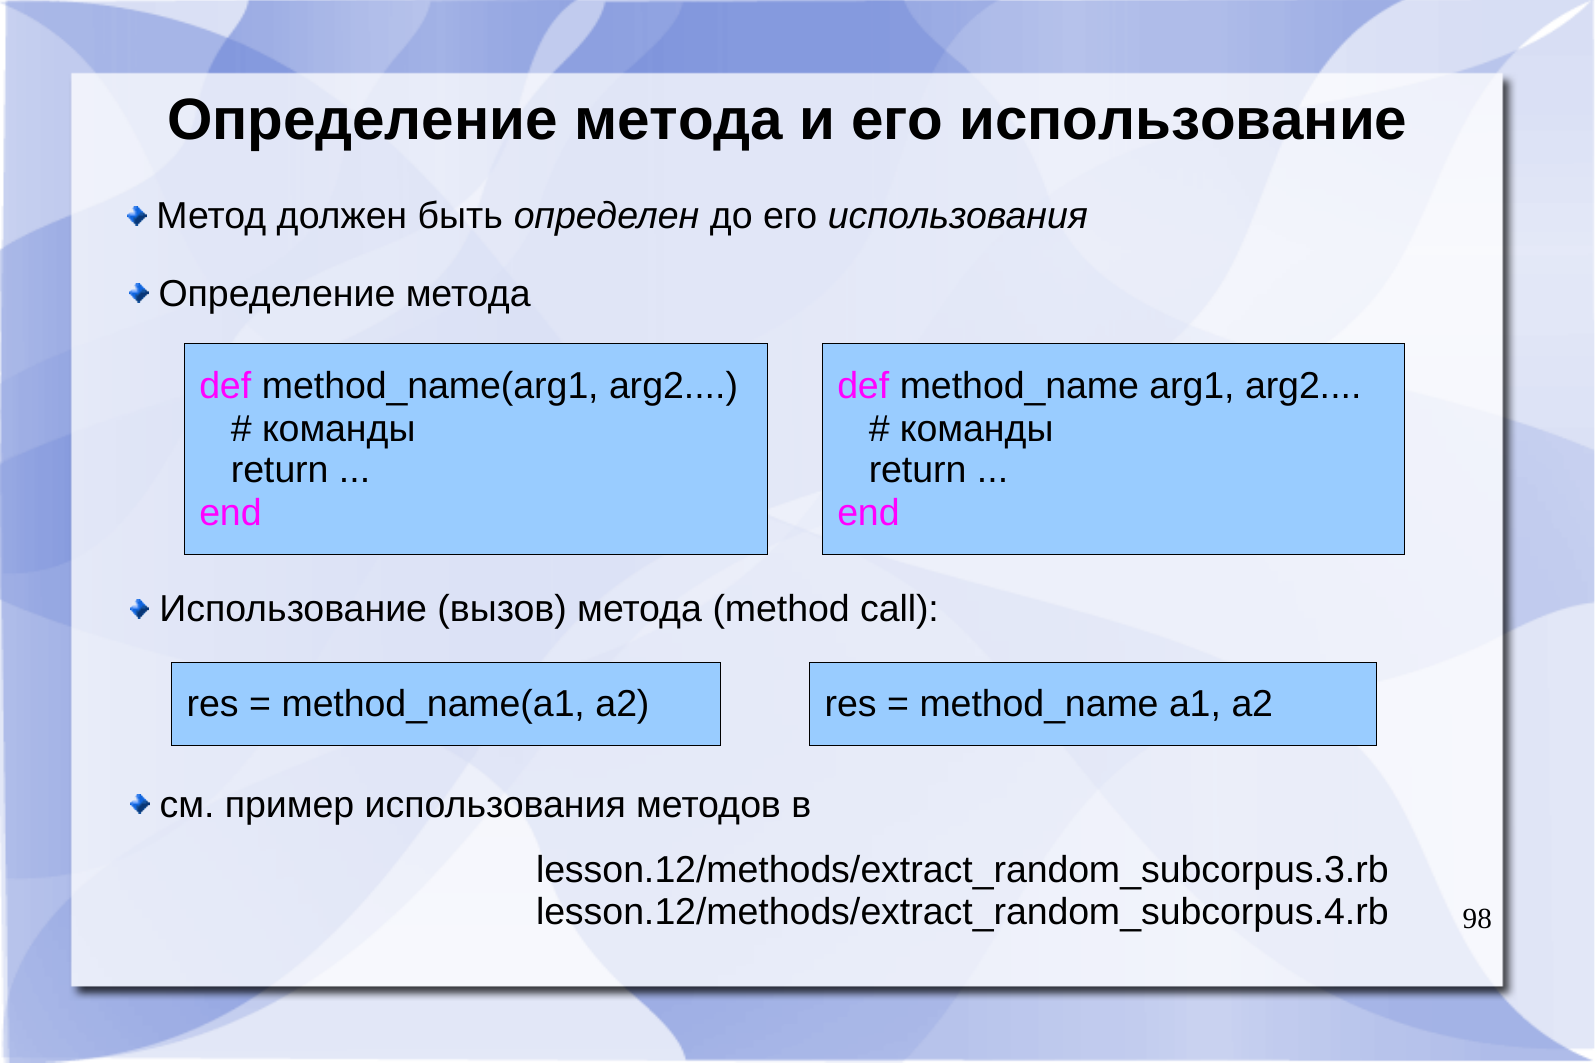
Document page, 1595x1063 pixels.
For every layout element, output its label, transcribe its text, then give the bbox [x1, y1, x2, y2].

text_box см. пример использования методов в [115, 775, 827, 833]
text_box res = method_name a1, a2 [809, 662, 1377, 746]
text_box lesson.12/methods/extract_random_subcorpus.3.rb lesson.12/methods/extract_random_subcorpus.4.rb [510, 840, 1404, 940]
text_box def method_name arg1, arg2.... # команды return ... end [822, 343, 1405, 555]
picture [0, 0, 1595, 1063]
text_box res = method_name(a1, a2) [171, 662, 721, 746]
text_box Использование (вызов) метода (method call): [115, 580, 955, 638]
text_box Определение метода [114, 264, 546, 322]
text_box Метод должен быть определен до его использования [112, 187, 1463, 262]
title Определение метода и его использование [75, 75, 1501, 164]
text_box def method_name(arg1, arg2....) # команды return ... end [184, 343, 768, 555]
